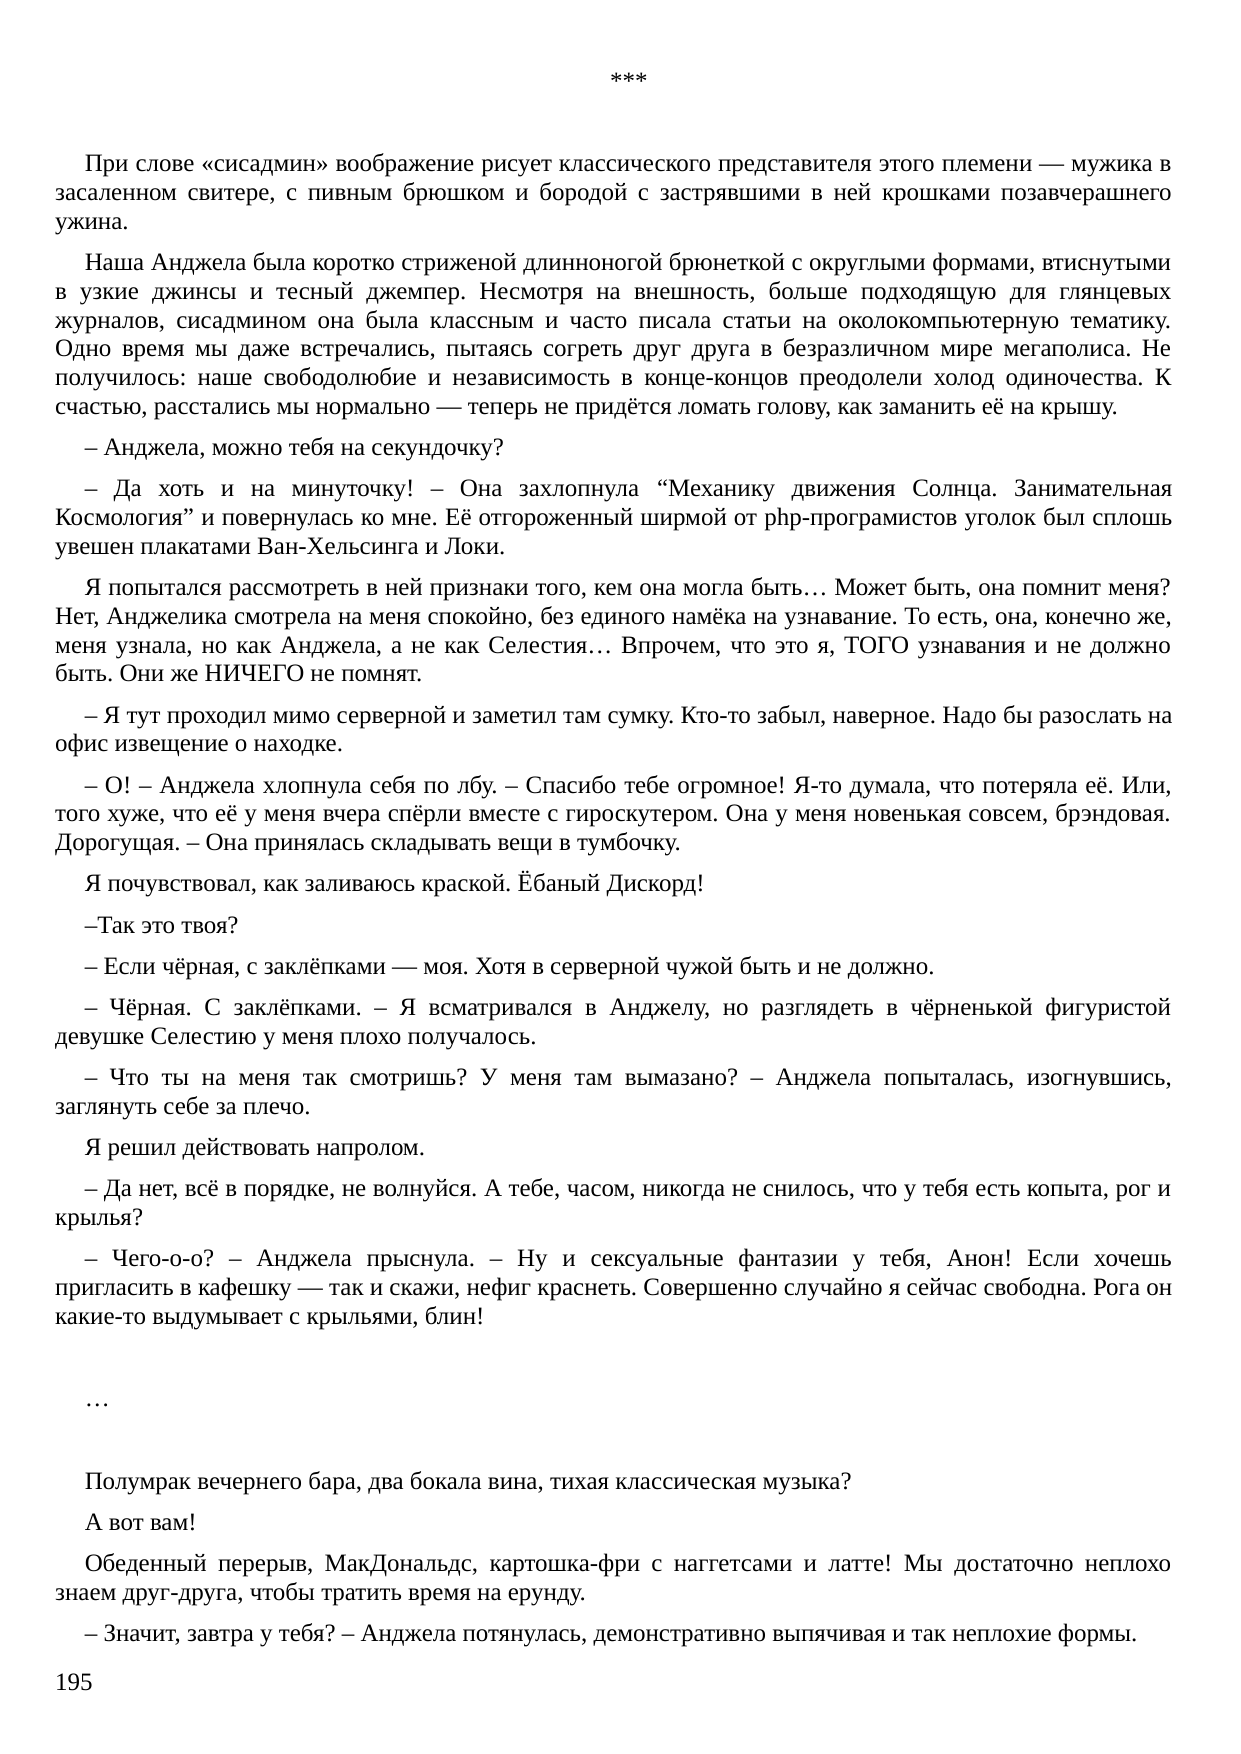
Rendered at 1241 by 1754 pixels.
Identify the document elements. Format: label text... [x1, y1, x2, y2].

text Обеденный перерыв, МакДональдс, картошка-фри с наггетсами и латте! Мы достаточно неплохо знаем друг-друга, чтобы тратить время на ерунду. [55, 1548, 1173, 1606]
text А вот вам! [55, 1507, 1173, 1536]
text – Да нет, всё в порядке, не волнуйся. А тебе, часом, никогда не снилось, что у тебя есть копыта, рог и крылья? [55, 1173, 1173, 1231]
text –Так это твоя? [55, 910, 1173, 938]
text При слове «сисадмин» воображение рисует классического представителя этого племени — мужика в засаленном свитере, с пивным брюшком и бородой с застрявшими в ней крошками позавчерашнего ужина. [55, 148, 1173, 235]
text – О! – Анджела хлопнула себя по лбу. – Спасибо тебе огромное! Я-то думала, что потеряла её. Или, того хуже, что её у меня вчера спёрли вместе с гироскутером. Она у меня новенькая совсем, брэндовая. Дорогущая. – Она принялась складывать вещи в тумбочку. [55, 770, 1173, 856]
text Я попытался рассмотреть в ней признаки того, кем она могла быть… Может быть, она помнит меня? Нет, Анджелика смотрела на меня спокойно, без единого намёка на узнавание. То есть, она, конечно же, меня узнала, но как Анджела, а не как Селестия… Впрочем, что это я, ТОГО узнавания и не должно быть. Они же НИЧЕГО не помнят. [55, 572, 1173, 687]
text Я почувствовал, как заливаюсь краской. Ёбаный Дискорд! [55, 868, 1173, 897]
text – Чего-о-о? – Анджела прыснула. – Ну и сексуальные фантазии у тебя, Анон! Если хочешь пригласить в кафешку — так и скажи, нефиг краснеть. Совершенно случайно я сейчас свободна. Рога он какие-то выдумывает с крыльями, блин! [55, 1243, 1173, 1330]
text – Да хоть и на минуточку! – Она захлопнула “Механику движения Солнца. Занимательная Космология” и повернулась ко мне. Её отгороженный ширмой от php-програмистов уголок был сплошь увешен плакатами Ван-Хельсинга и Локи. [55, 473, 1173, 560]
text Я решил действовать напролом. [55, 1132, 1173, 1161]
text Полумрак вечернего бара, два бокала вина, тихая классическая музыка? [55, 1466, 1173, 1495]
text – Если чёрная, с заклёпками — моя. Хотя в серверной чужой быть и не должно. [55, 951, 1173, 980]
text – Я тут проходил мимо серверной и заметил там сумку. Кто-то забыл, наверное. Надо бы разослать на офис извещение о находке. [55, 700, 1173, 757]
text … [55, 1383, 1173, 1412]
text – Значит, завтра у тебя? – Анджела потянулась, демонстративно выпячивая и так неплохие формы. [55, 1618, 1173, 1647]
text – Анджела, можно тебя на секундочку? [55, 432, 1173, 461]
text – Что ты на меня так смотришь? У меня там вымазано? – Анджела попыталась, изогнувшись, заглянуть себе за плечо. [55, 1062, 1173, 1120]
text – Чёрная. С заклёпками. – Я всматривался в Анджелу, но разглядеть в чёрненькой фигуристой девушке Селестию у меня плохо получалось. [55, 992, 1173, 1050]
text Наша Анджела была коротко стриженой длинноногой брюнеткой с округлыми формами, втиснутыми в узкие джинсы и тесный джемпер. Несмотря на внешность, больше подходящую для глянцевых журналов, сисадмином она была классным и часто писала статьи на околокомпьютерную тематику. Одно время мы даже встречались, пытаясь согреть друг друга в безразличном мире мегаполиса. Не получилось: наше свободолюбие и независимость в конце-концов преодолели холод одиночества. К счастью, расстались мы нормально — теперь не придётся ломать голову, как заманить её на крышу. [55, 247, 1173, 420]
text *** [55, 66, 1173, 95]
